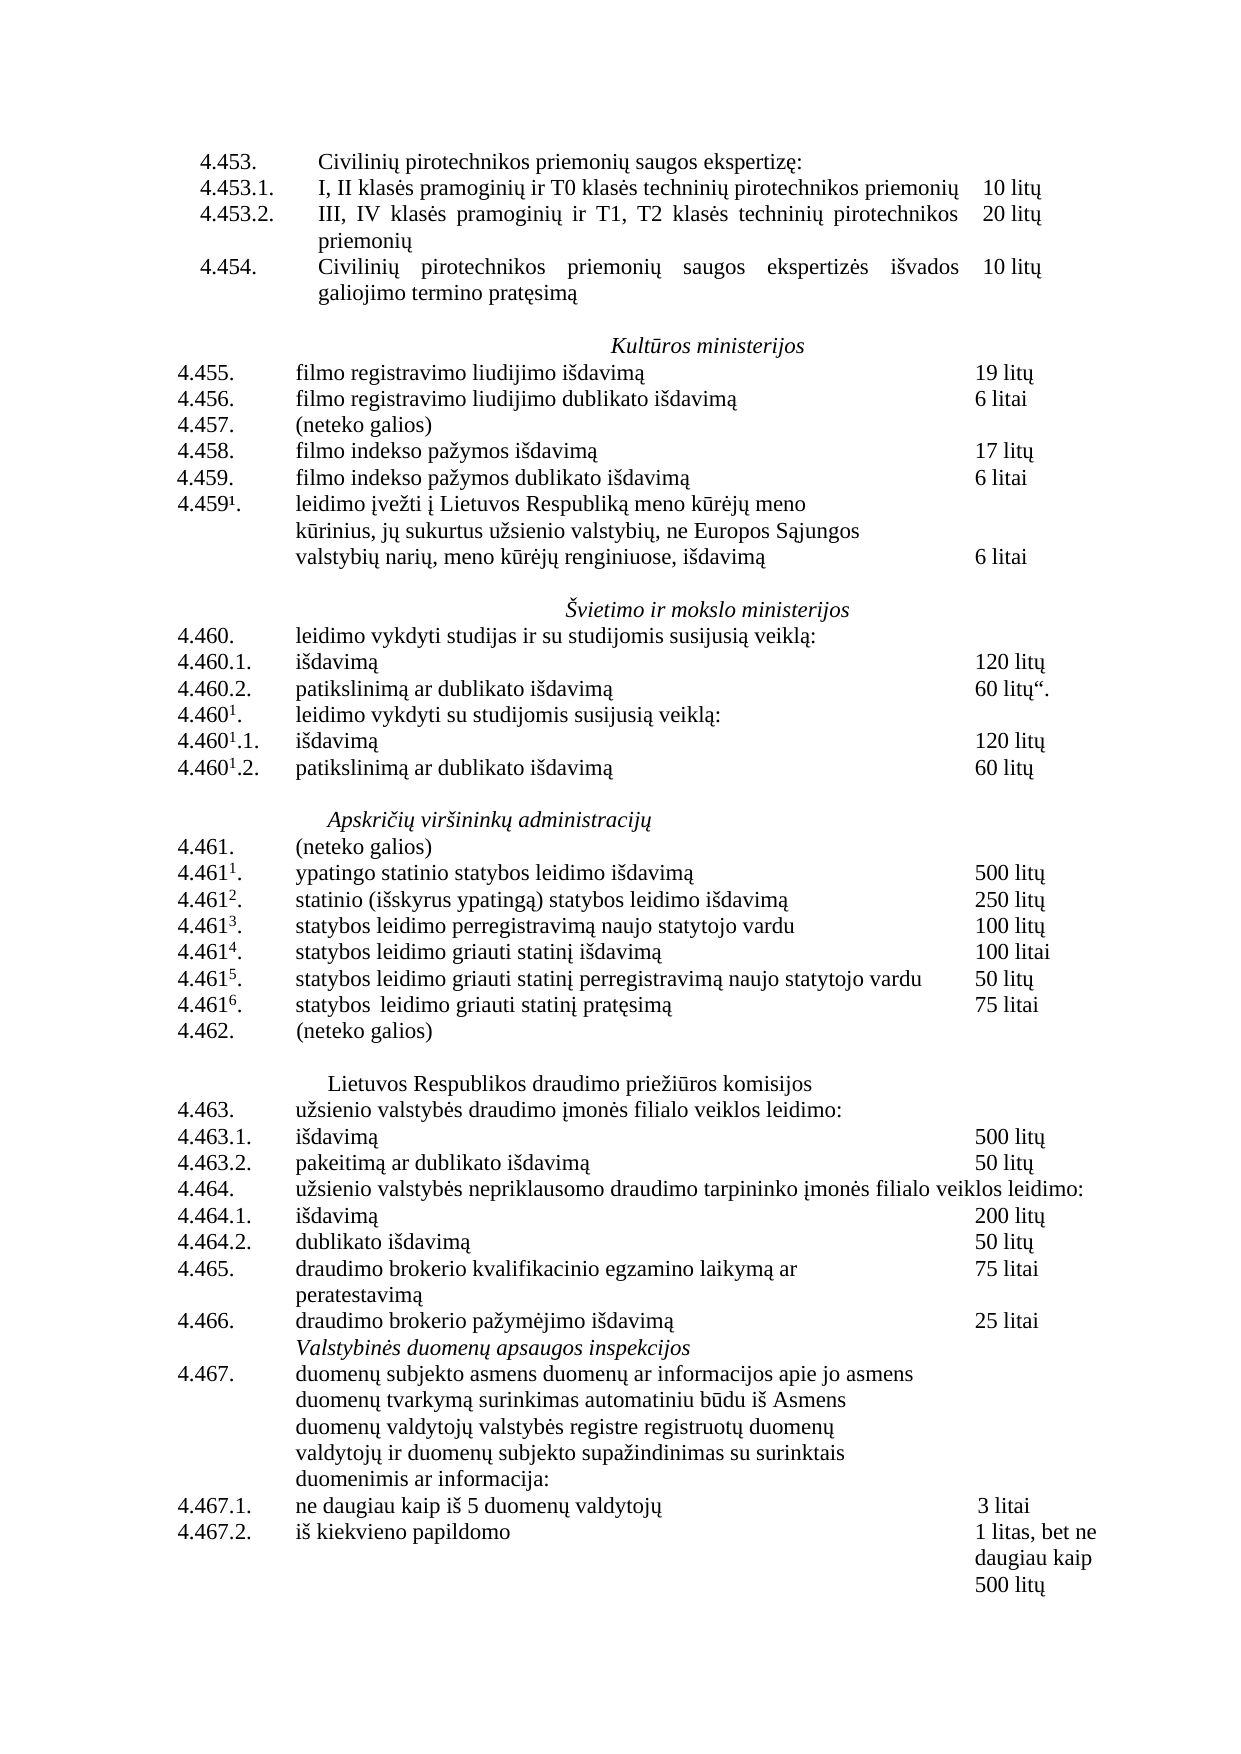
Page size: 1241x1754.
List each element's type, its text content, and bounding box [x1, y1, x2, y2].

text valstybių narių, meno kūrėjų renginiuose, išdavimą 6 litai [177, 543, 1122, 569]
text 4.4611. ypatingo statinio statybos leidimo išdavimą 500 litų [177, 859, 1122, 886]
text 4.466. draudimo brokerio pažymėjimo išdavimą 25 litai [177, 1307, 1122, 1334]
text 4.456. filmo registravimo liudijimo dublikato išdavimą 6 litai [177, 385, 1122, 411]
table_cell III, IV klasės pramoginių ir T1, T2 klasės techninių pirotechnikos priemonių [307, 200, 971, 253]
table_header [971, 148, 1144, 174]
table_cell 4.454. [189, 253, 307, 306]
text 4.467.2. iš kiekvieno papildomo 1 litas, bet ne daugiau kaip 500 litų [177, 1518, 1122, 1597]
text 4.464.1. išdavimą 200 litų [177, 1202, 1122, 1228]
text 4.4601.2. patikslinimą ar dublikato išdavimą 60 litų [177, 754, 1122, 780]
text 4.463.2. pakeitimą ar dublikato išdavimą 50 litų [177, 1149, 1122, 1176]
table_cell Civilinių pirotechnikos priemonių saugos ekspertizės išvados galiojimo termino pratęsimą [307, 253, 971, 306]
list (neteko galios) [177, 1017, 1122, 1044]
text 4.463.1. išdavimą 500 litų [177, 1123, 1122, 1149]
text Lietuvos Respublikos draudimo priežiūros komisijos [252, 1070, 1122, 1096]
text 4.460.1. išdavimą 120 litų [177, 648, 1122, 675]
text 4.460.2. patikslinimą ar dublikato išdavimą 60 litų“. [177, 675, 1122, 701]
text 4.455. filmo registravimo liudijimo išdavimą 19 litų [177, 358, 1122, 385]
text 4.467.1. ne daugiau kaip iš 5 duomenų valdytojų 3 litai [177, 1492, 1122, 1518]
table_cell 10 litų [971, 174, 1144, 200]
text kūrinius, jų sukurtus užsienio valstybių, ne Europos Sąjungos [177, 517, 1122, 543]
table_cell 4.453.1. [189, 174, 307, 200]
text Kultūros ministerijos [177, 332, 1122, 358]
table_header 4.453. [189, 148, 307, 174]
text Valstybinės duomenų apsaugos inspekcijos [177, 1334, 916, 1360]
text 4.4612. statinio (išskyrus ypatingą) statybos leidimo išdavimą 250 litų [177, 886, 1122, 912]
text 4.464.2. dublikato išdavimą 50 litų [177, 1228, 1122, 1254]
text 4.461. (neteko galios) [177, 833, 1122, 859]
text 4.465. draudimo brokerio kvalifikacinio egzamino laikymą ar 75 litai [177, 1254, 1122, 1281]
text 4.4616. statybos leidimo griauti statinį pratęsimą 75 litai [177, 991, 1122, 1017]
text 4.463. užsienio valstybės draudimo įmonės filialo veiklos leidimo: [177, 1096, 1122, 1123]
text 4.457. (neteko galios) [177, 411, 1122, 438]
text 4.458. filmo indekso pažymos išdavimą 17 litų [177, 438, 1122, 464]
text 4.464. užsienio valstybės nepriklausomo draudimo tarpininko įmonės filialo veiklos leidimo: [177, 1176, 1122, 1202]
text Apskričių viršininkų administracijų [252, 807, 1122, 833]
text peratestavimą [177, 1281, 1122, 1307]
text 4.459. filmo indekso pažymos dublikato išdavimą 6 litai [177, 464, 1122, 490]
table_header Civilinių pirotechnikos priemonių saugos ekspertizę: [307, 148, 971, 174]
text 4.4613. statybos leidimo perregistravimą naujo statytojo vardu 100 litų [177, 912, 1122, 938]
table_cell 10 litų [971, 253, 1144, 306]
text 4.460. leidimo vykdyti studijas ir su studijomis susijusią veiklą: [177, 622, 1122, 648]
text Švietimo ir mokslo ministerijos [177, 596, 1122, 622]
table_cell I, II klasės pramoginių ir T0 klasės techninių pirotechnikos priemonių [307, 174, 971, 200]
table_cell 20 litų [971, 200, 1144, 253]
text 4.467. duomenų subjekto asmens duomenų ar informacijos apie jo asmens duomenų tvarkymą surinkimas automatiniu būdu iš Asmens duomenų valdytojų valstybės registre registruotų duomenų valdytojų ir duomenų subjekto supažindinimas su surinktais duomenimis ar informacija: [177, 1360, 916, 1492]
text 4.459¹. leidimo įvežti į Lietuvos Respubliką meno kūrėjų meno [177, 490, 1122, 517]
text 4.4614. statybos leidimo griauti statinį išdavimą 100 litai [177, 938, 1122, 965]
text 4.4615. statybos leidimo griauti statinį perregistravimą naujo statytojo vardu 50 litų [177, 965, 1122, 991]
table_cell 4.453.2. [189, 200, 307, 253]
text 4.4601. leidimo vykdyti su studijomis susijusią veiklą: [177, 701, 1122, 727]
text 4.4601.1. išdavimą 120 litų [177, 727, 1122, 754]
